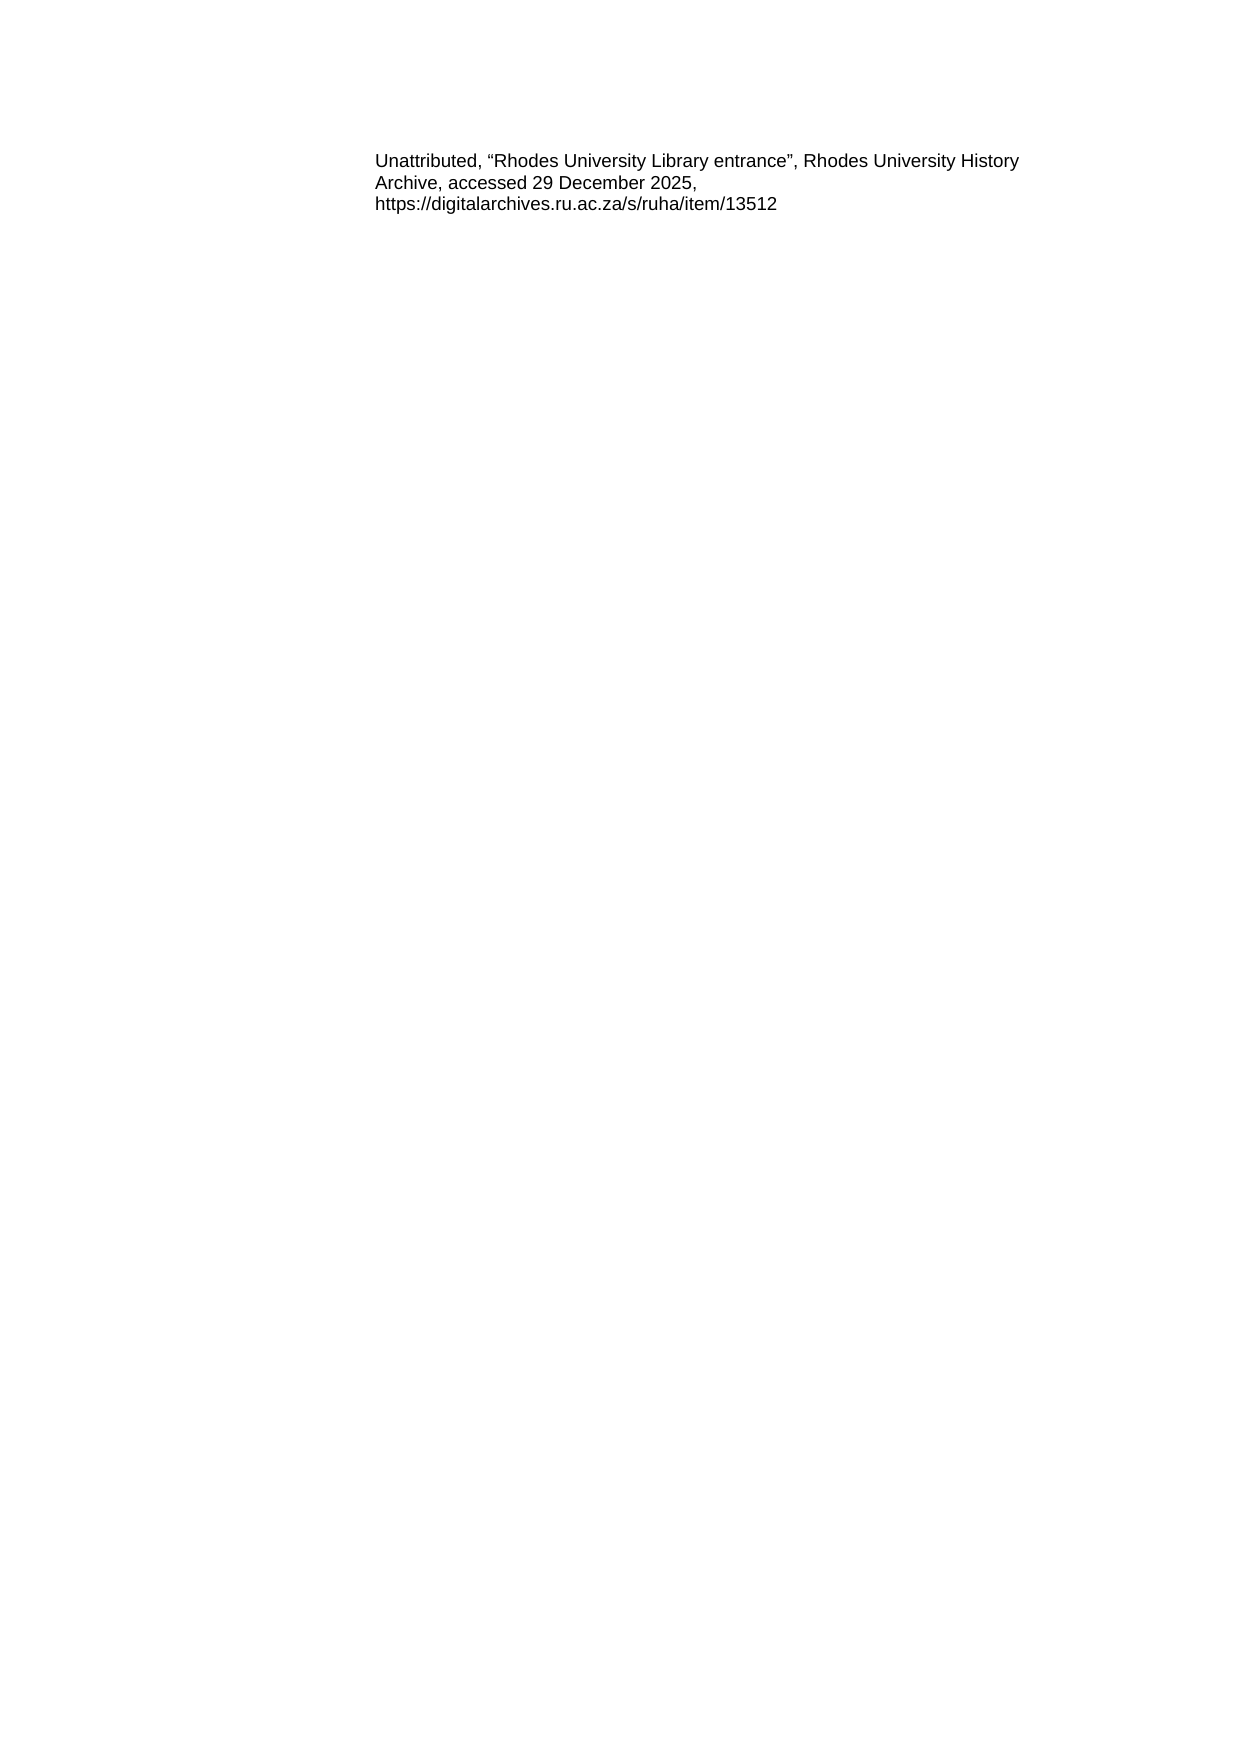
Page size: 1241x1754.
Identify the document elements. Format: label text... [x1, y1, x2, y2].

text Unattributed, “Rhodes University Library entrance”, Rhodes University History Archive, accessed 29 December 2025, https://digitalarchives.ru.ac.za/s/ruha/item/13512 [375, 150, 1090, 215]
